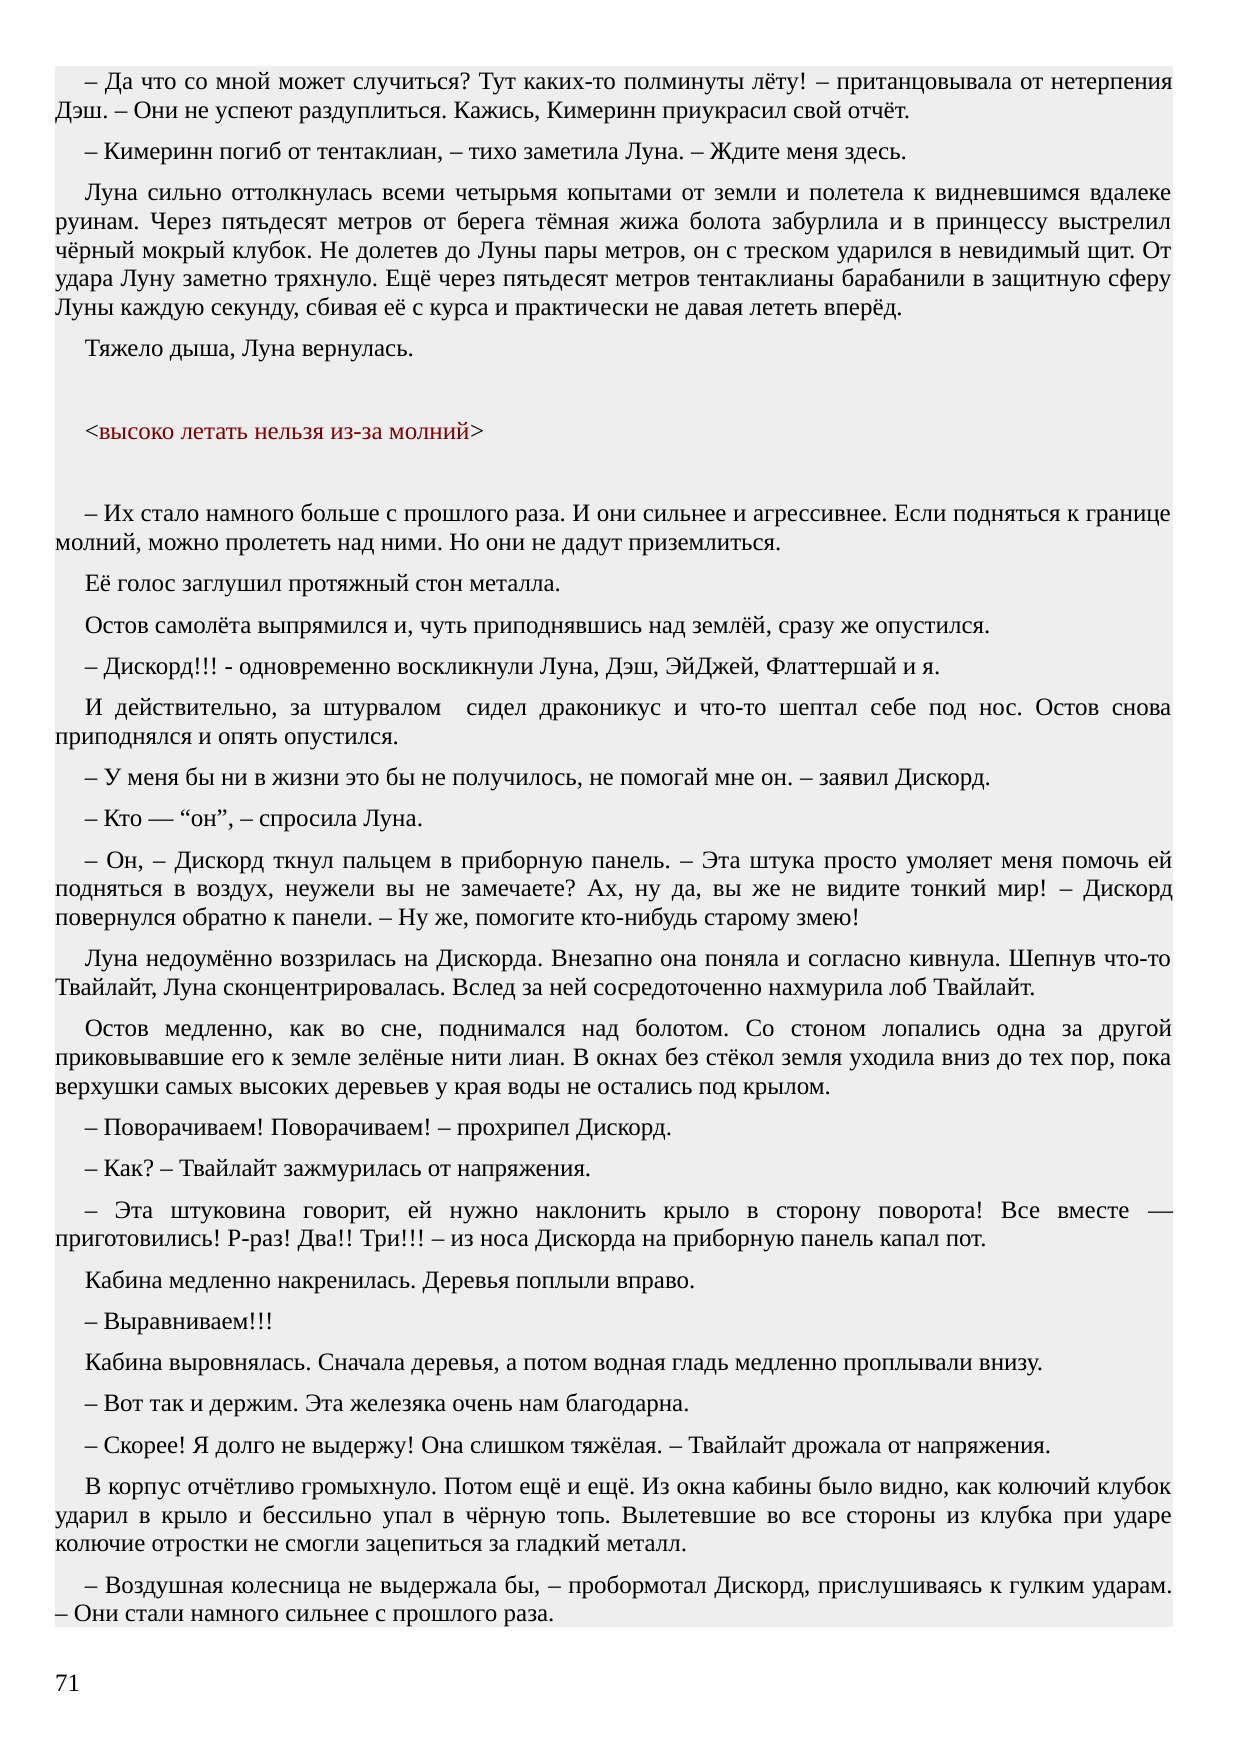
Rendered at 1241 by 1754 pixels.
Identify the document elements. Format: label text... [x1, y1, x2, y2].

text Луна сильно оттолкнулась всеми четырьмя копытами от земли и полетела к видневшимся вдалеке руинам. Через пятьдесят метров от берега тёмная жижа болота забурлила и в принцессу выстрелил чёрный мокрый клубок. Не долетев до Луны пары метров, он с треском ударился в невидимый щит. От удара Луну заметно тряхнуло. Ещё через пятьдесят метров тентаклианы барабанили в защитную сферу Луны каждую секунду, сбивая её с курса и практически не давая лететь вперёд. [55, 177, 1173, 321]
text – Кто — “он”, – спросила Луна. [55, 803, 1173, 832]
text Остов медленно, как во сне, поднимался над болотом. Со стоном лопались одна за другой приковывавшие его к земле зелёные нити лиан. В окнах без стёкол земля уходила вниз до тех пор, пока верхушки самых высоких деревьев у края воды не остались под крылом. [55, 1013, 1173, 1100]
text – Он, – Дискорд ткнул пальцем в приборную панель. – Эта штука просто умоляет меня помочь ей подняться в воздух, неужели вы не замечаете? Ах, ну да, вы же не видите тонкий мир! – Дискорд повернулся обратно к панели. – Ну же, помогите кто-нибудь старому змею! [55, 845, 1173, 931]
text – Эта штуковина говорит, ей нужно наклонить крыло в сторону поворота! Все вместе — приготовились! Р-раз! Два!! Три!!! – из носа Дискорда на приборную панель капал пот. [55, 1195, 1173, 1252]
text – Кимеринн погиб от тентаклиан, – тихо заметила Луна. – Ждите меня здесь. [55, 136, 1173, 165]
text И действительно, за штурвалом сидел драконикус и что-то шептал себе под нос. Остов снова приподнялся и опять опустился. [55, 692, 1173, 750]
text Тяжело дыша, Луна вернулась. [55, 333, 1173, 362]
text – Вот так и держим. Эта железяка очень нам благодарна. [55, 1388, 1173, 1417]
text – Поворачиваем! Поворачиваем! – прохрипел Дискорд. [55, 1112, 1173, 1141]
text – Дискорд!!! - одновременно воскликнули Луна, Дэш, ЭйДжей, Флаттершай и я. [55, 651, 1173, 680]
text Остов самолёта выпрямился и, чуть приподнявшись над землёй, сразу же опустился. [55, 610, 1173, 638]
text – Скорее! Я долго не выдержу! Она слишком тяжёлая. – Твайлайт дрожала от напряжения. [55, 1430, 1173, 1458]
text – Да что со мной может случиться? Тут каких-то полминуты лёту! – пританцовывала от нетерпения Дэш. – Они не успеют раздуплиться. Кажись, Кимеринн приукрасил свой отчёт. [55, 66, 1173, 123]
text Кабина выровнялась. Сначала деревья, а потом водная гладь медленно проплывали внизу. [55, 1347, 1173, 1376]
text <высоко летать нельзя из-за молний> [55, 416, 1173, 445]
text Кабина медленно накренилась. Деревья поплыли вправо. [55, 1265, 1173, 1293]
text – Воздушная колесница не выдержала бы, – пробормотал Дискорд, прислушиваясь к гулким ударам. – Они стали намного сильнее с прошлого раза. [55, 1570, 1173, 1627]
text В корпус отчётливо громыхнуло. Потом ещё и ещё. Из окна кабины было видно, как колючий клубок ударил в крыло и бессильно упал в чёрную топь. Вылетевшие во все стороны из клубка при ударе колючие отростки не смогли зацепиться за гладкий металл. [55, 1471, 1173, 1557]
text – У меня бы ни в жизни это бы не получилось, не помогай мне он. – заявил Дискорд. [55, 762, 1173, 791]
text – Их стало намного больше с прошлого раза. И они сильнее и агрессивнее. Если подняться к границе молний, можно пролететь над ними. Но они не дадут приземлиться. [55, 498, 1173, 556]
text – Как? – Твайлайт зажмурилась от напряжения. [55, 1153, 1173, 1182]
text Луна недоумённо воззрилась на Дискорда. Внезапно она поняла и согласно кивнула. Шепнув что-то Твайлайт, Луна сконцентрировалась. Вслед за ней сосредоточенно нахмурила лоб Твайлайт. [55, 943, 1173, 1001]
text Её голос заглушил протяжный стон металла. [55, 568, 1173, 597]
text – Выравниваем!!! [55, 1306, 1173, 1335]
